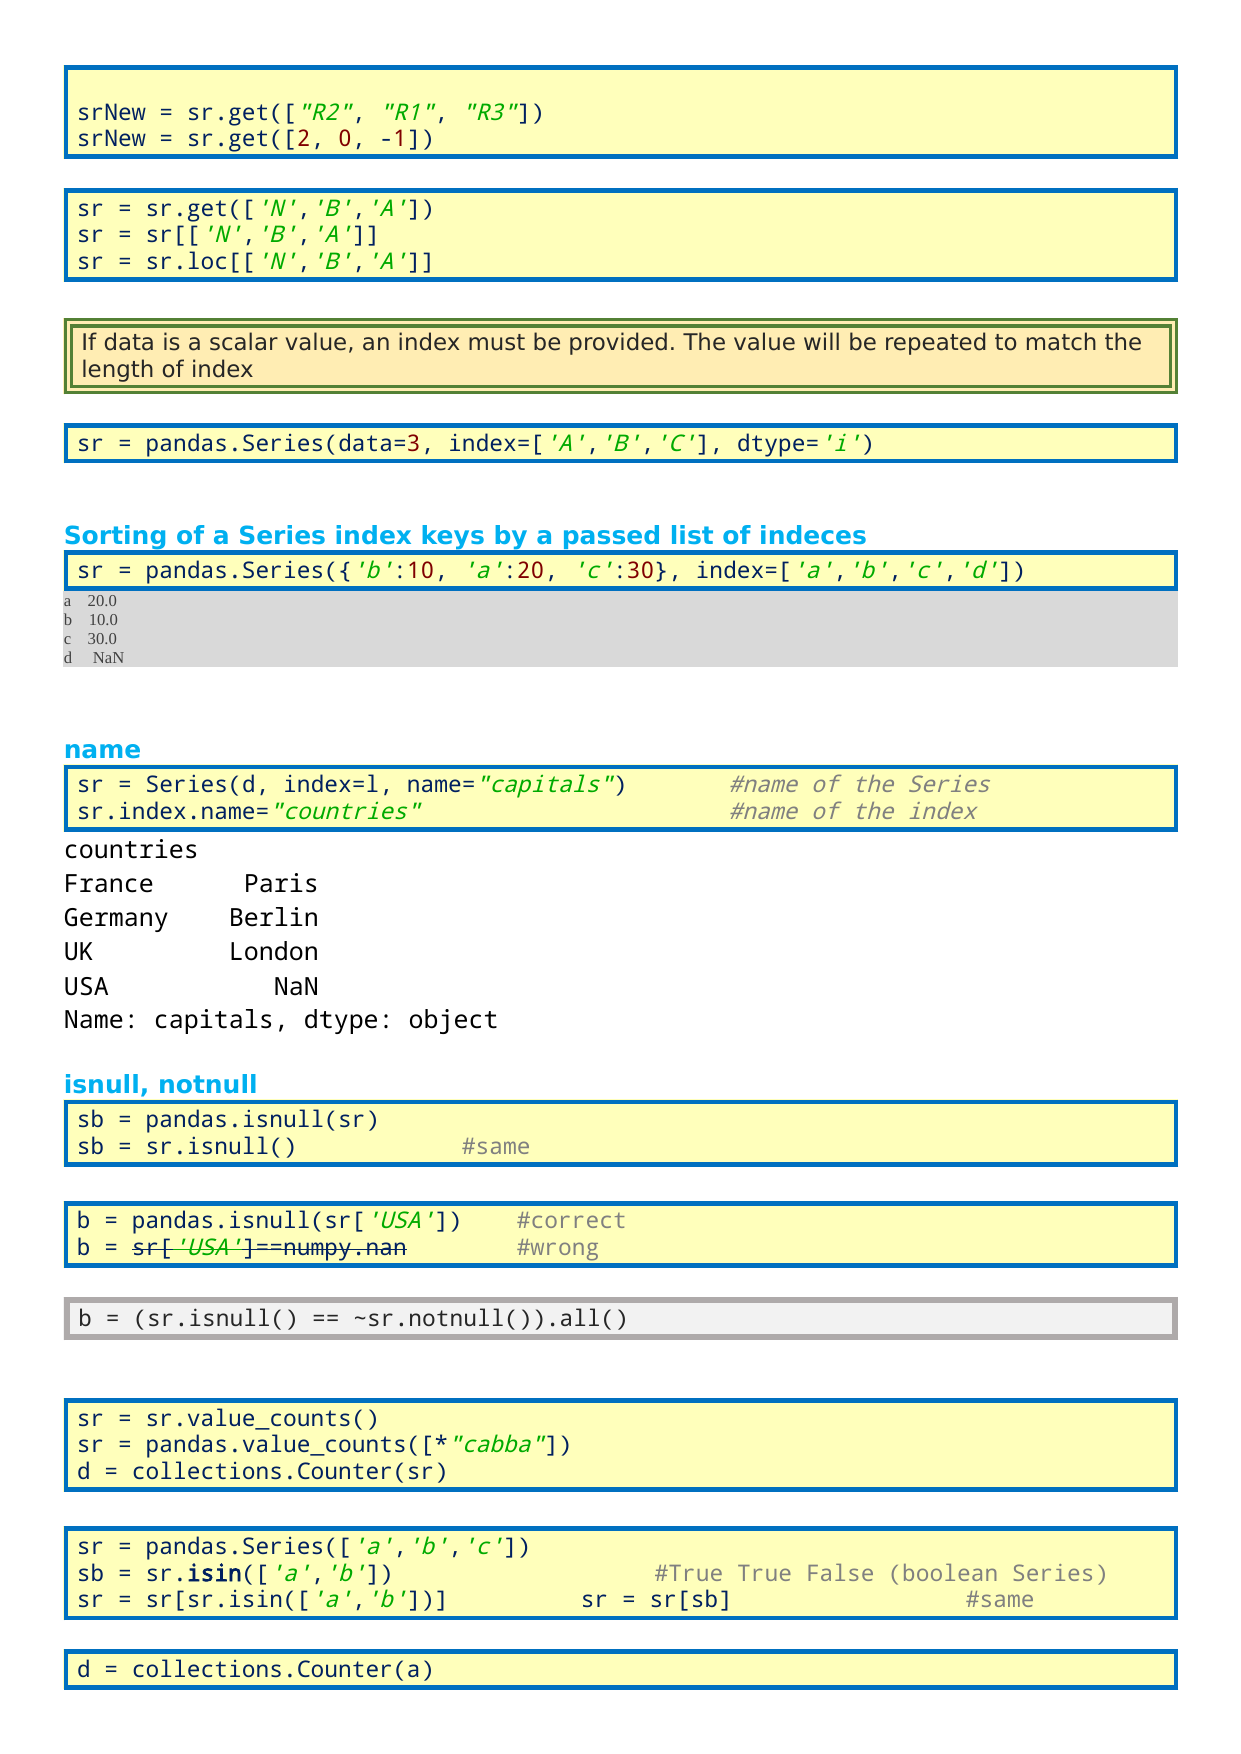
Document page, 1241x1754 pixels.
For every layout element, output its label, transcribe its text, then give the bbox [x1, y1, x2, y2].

text sr = pandas.value_counts([*"cabba"]) [68, 1425, 1174, 1452]
title Sorting of a Series index keys by a passed list of indeces [63, 521, 1178, 550]
text srNew = sr.get([2, 0, -1]) [68, 119, 1174, 154]
text sr = pandas.Series({'b':10, 'a':20, 'c':30}, index=['a','b','c','d']) [68, 555, 1174, 586]
text b 10.0 [63, 610, 1178, 629]
text d = collections.Counter(sr) [68, 1452, 1174, 1487]
text sr = sr[sr.isin(['a','b'])] sr = sr[sb] #same [68, 1580, 1174, 1616]
text sr.index.name="countries" #name of the index [68, 791, 1174, 827]
text c 30.0 [63, 629, 1178, 648]
text countries [63, 832, 1178, 866]
text d = collections.Counter(a) [68, 1654, 1174, 1685]
text sr = sr.value_counts() [68, 1403, 1174, 1425]
text sb = sr.isnull() #same [68, 1126, 1174, 1162]
text b = pandas.isnull(sr['USA']) #correct [68, 1206, 1174, 1228]
text sr = sr.get(['N','B','A']) [68, 193, 1174, 215]
text b = (sr.isnull() == ~sr.notnull()).all() [70, 1303, 1172, 1334]
text sr = sr[['N','B','A']] [68, 215, 1174, 242]
text sb = sr.isin(['a','b']) #True True False (boolean Series) [68, 1553, 1174, 1580]
text sb = pandas.isnull(sr) [68, 1104, 1174, 1126]
text Germany Berlin [63, 900, 1178, 934]
text France Paris [63, 866, 1178, 900]
text USA NaN [63, 968, 1178, 1002]
text Name: capitals, dtype: object [63, 1002, 1178, 1036]
title isnull, notnull [63, 1070, 1178, 1099]
text sr = Series(d, index=l, name="capitals") #name of the Series [68, 769, 1174, 791]
text UK London [63, 934, 1178, 968]
text d NaN [63, 648, 1178, 667]
text If data is a scalar value, an index must be provided. The value will be repeated to match the length of index [67, 321, 1175, 391]
text sr = sr.loc[['N','B','A']] [68, 242, 1174, 277]
text a 20.0 [63, 591, 1178, 610]
text sr = pandas.Series(['a','b','c']) [68, 1531, 1174, 1553]
text b = sr['USA']==numpy.nan #wrong [68, 1228, 1174, 1263]
title name [63, 735, 1178, 764]
text sr = pandas.Series(data=3, index=['A','B','C'], dtype='i') [68, 428, 1174, 459]
text srNew = sr.get(["R2", "R1", "R3"]) [68, 92, 1174, 119]
